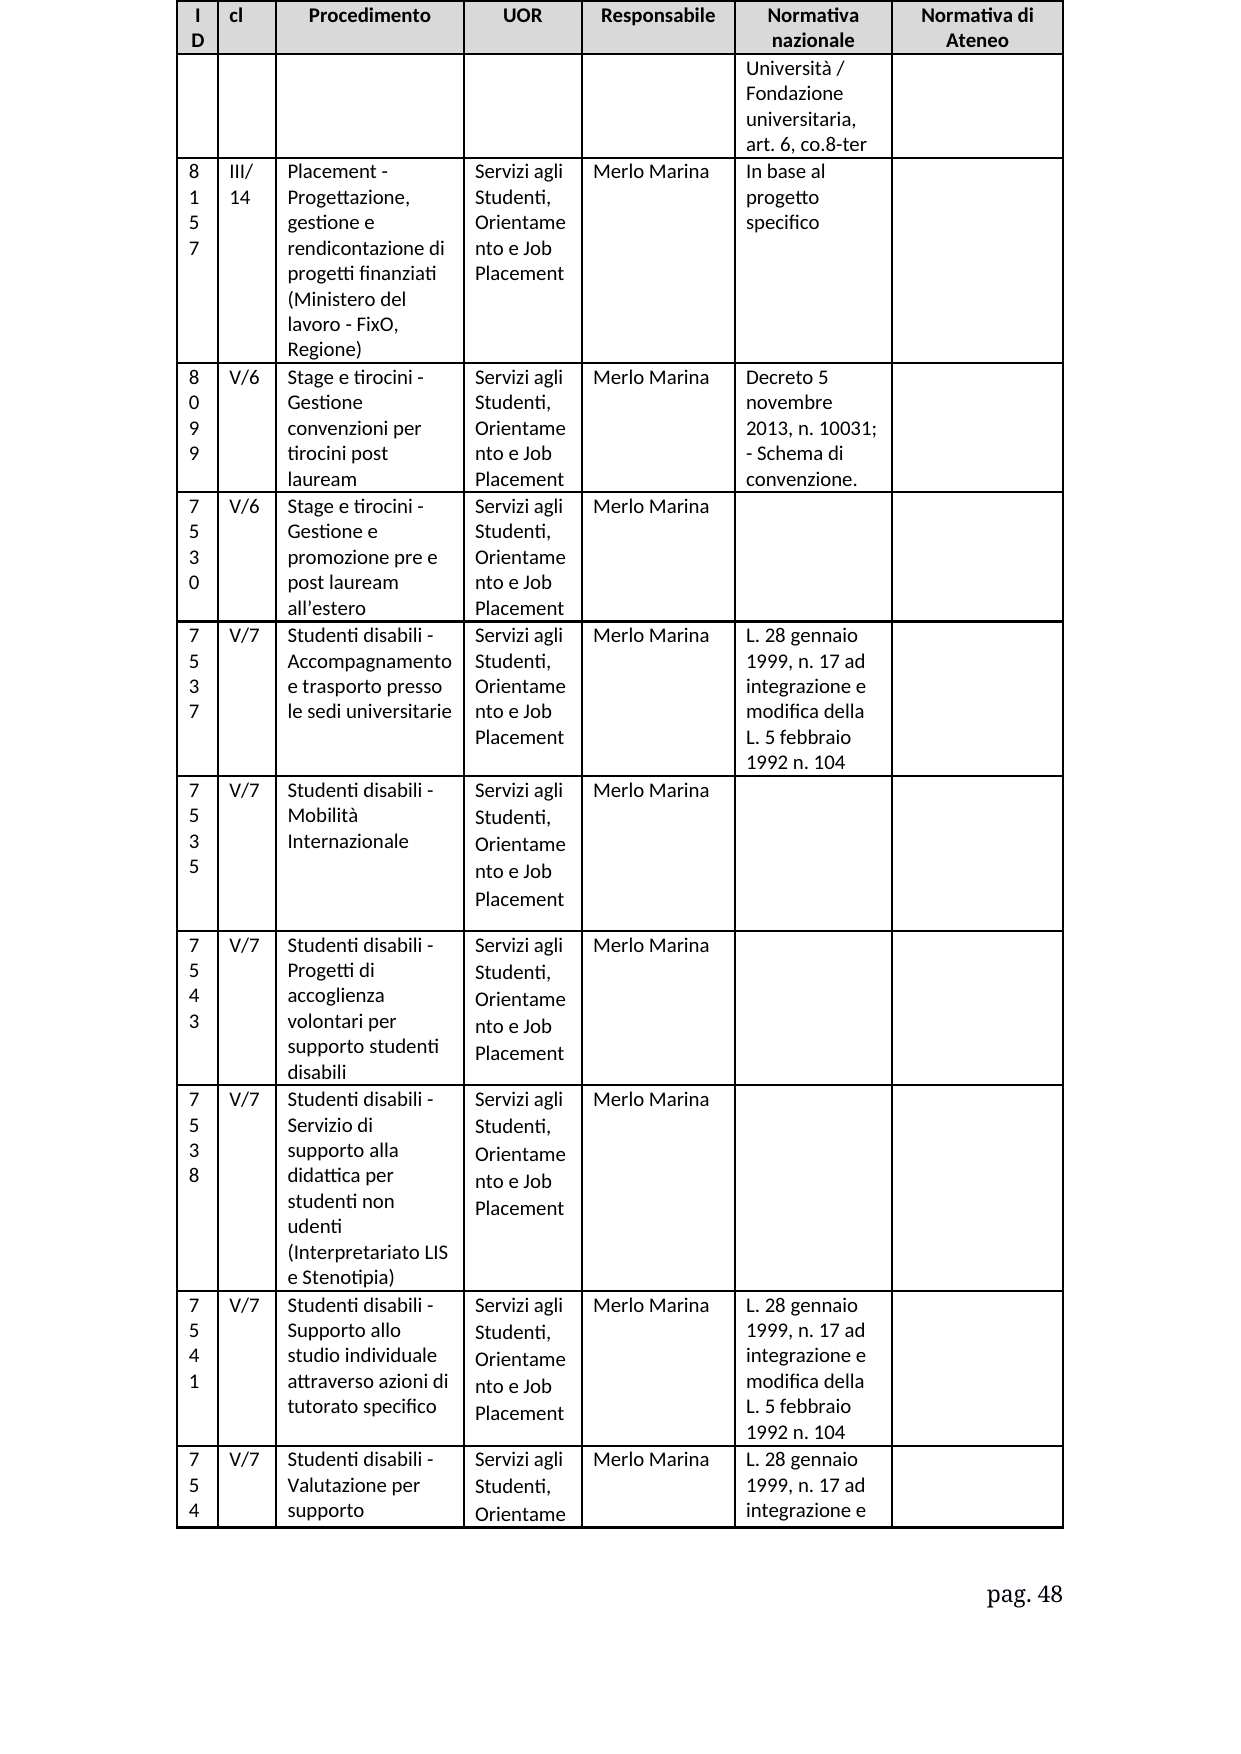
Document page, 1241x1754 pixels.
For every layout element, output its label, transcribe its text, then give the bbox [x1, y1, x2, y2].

table_cell [219, 55, 275, 157]
table_cell Merlo Marina [583, 493, 734, 620]
table_header Normativa di Ateneo [893, 2, 1062, 53]
table_cell V/7 [219, 932, 275, 1084]
table_cell [893, 493, 1062, 620]
table_cell Studenti disabili - Progetti di accoglienza volontari per supporto studenti disabili [277, 932, 463, 1084]
table_cell Servizi agli Studenti, Orientamento e Job Placement [465, 623, 581, 775]
table_cell 7543 [178, 932, 217, 1084]
table_cell [178, 55, 217, 157]
table_cell Servizi agli Studenti, Orientamento e Job Placement [465, 1086, 581, 1290]
table_cell Servizi agli Studenti, Orientamento e Job Placement [465, 493, 581, 620]
table_header Normativa nazionale [736, 2, 891, 53]
table_cell 8157 [178, 159, 217, 362]
table_cell L. 28 gennaio 1999, n. 17 ad integrazione e [736, 1447, 891, 1526]
table_cell [893, 623, 1062, 775]
table_cell [736, 493, 891, 620]
table_cell [893, 1447, 1062, 1526]
table_cell Merlo Marina [583, 364, 734, 491]
table_cell Studenti disabili - Servizio di supporto alla didattica per studenti non udenti (Interpretariato LIS e Stenotipia) [277, 1086, 463, 1290]
table_header ID [178, 2, 217, 53]
table_cell [893, 364, 1062, 491]
table_cell Merlo Marina [583, 932, 734, 1084]
table_cell Merlo Marina [583, 1447, 734, 1526]
table_cell Merlo Marina [583, 623, 734, 775]
table_cell L. 28 gennaio 1999, n. 17 ad integrazione e modifica della L. 5 febbraio 1992 n. 104 [736, 623, 891, 775]
table_cell 7535 [178, 777, 217, 930]
table_cell V/7 [219, 777, 275, 930]
table_cell [583, 55, 734, 157]
table_cell Servizi agli Studenti, Orientame [465, 1447, 581, 1526]
table_cell Stage e tirocini - Gestione e promozione pre e post lauream all’estero [277, 493, 463, 620]
table_cell 754 [178, 1447, 217, 1526]
table_cell Servizi agli Studenti, Orientamento e Job Placement [465, 777, 581, 930]
table_cell 7538 [178, 1086, 217, 1290]
table_cell [893, 932, 1062, 1084]
table_cell Studenti disabili - Mobilità Internazionale [277, 777, 463, 930]
table_cell L. 28 gennaio 1999, n. 17 ad integrazione e modifica della L. 5 febbraio 1992 n. 104 [736, 1292, 891, 1444]
table_cell Merlo Marina [583, 159, 734, 362]
table_cell [893, 1086, 1062, 1290]
table_cell Merlo Marina [583, 1292, 734, 1444]
table_header Procedimento [277, 2, 463, 53]
table_cell [893, 55, 1062, 157]
table_cell Servizi agli Studenti, Orientamento e Job Placement [465, 364, 581, 491]
table_cell V/7 [219, 623, 275, 775]
table_cell 7537 [178, 623, 217, 775]
table_cell [736, 1086, 891, 1290]
table_cell V/7 [219, 1447, 275, 1526]
table_cell Studenti disabili - Valutazione per supporto [277, 1447, 463, 1526]
table_cell Università / Fondazione universitaria, art. 6, co.8-ter [736, 55, 891, 157]
table_cell Servizi agli Studenti, Orientamento e Job Placement [465, 159, 581, 362]
table_cell V/6 [219, 364, 275, 491]
table_cell Studenti disabili - Supporto allo studio individuale attraverso azioni di tutorato specifico [277, 1292, 463, 1444]
table_cell V/7 [219, 1086, 275, 1290]
table_cell Stage e tirocini - Gestione convenzioni per tirocini post lauream [277, 364, 463, 491]
table_cell [893, 777, 1062, 930]
table_cell 8099 [178, 364, 217, 491]
table_cell [893, 1292, 1062, 1444]
table_cell Placement - Progettazione, gestione e rendicontazione di progetti finanziati (Ministero del lavoro - FixO, Regione) [277, 159, 463, 362]
table_cell Merlo Marina [583, 1086, 734, 1290]
table_cell [736, 777, 891, 930]
table_cell [277, 55, 463, 157]
table_cell In base al progetto specifico [736, 159, 891, 362]
table_cell V/7 [219, 1292, 275, 1444]
table_cell Decreto 5 novembre 2013, n. 10031; - Schema di convenzione. [736, 364, 891, 491]
table_header Responsabile [583, 2, 734, 53]
table_cell Merlo Marina [583, 777, 734, 930]
table_header UOR [465, 2, 581, 53]
table_cell III/14 [219, 159, 275, 362]
table_header cl [219, 2, 275, 53]
table_cell Studenti disabili - Accompagnamento e trasporto presso le sedi universitarie [277, 623, 463, 775]
table_cell [736, 932, 891, 1084]
table_cell 7541 [178, 1292, 217, 1444]
table_cell Servizi agli Studenti, Orientamento e Job Placement [465, 932, 581, 1084]
table_cell [465, 55, 581, 157]
table_cell Servizi agli Studenti, Orientamento e Job Placement [465, 1292, 581, 1444]
table_cell 7530 [178, 493, 217, 620]
table_cell V/6 [219, 493, 275, 620]
table_cell [893, 159, 1062, 362]
